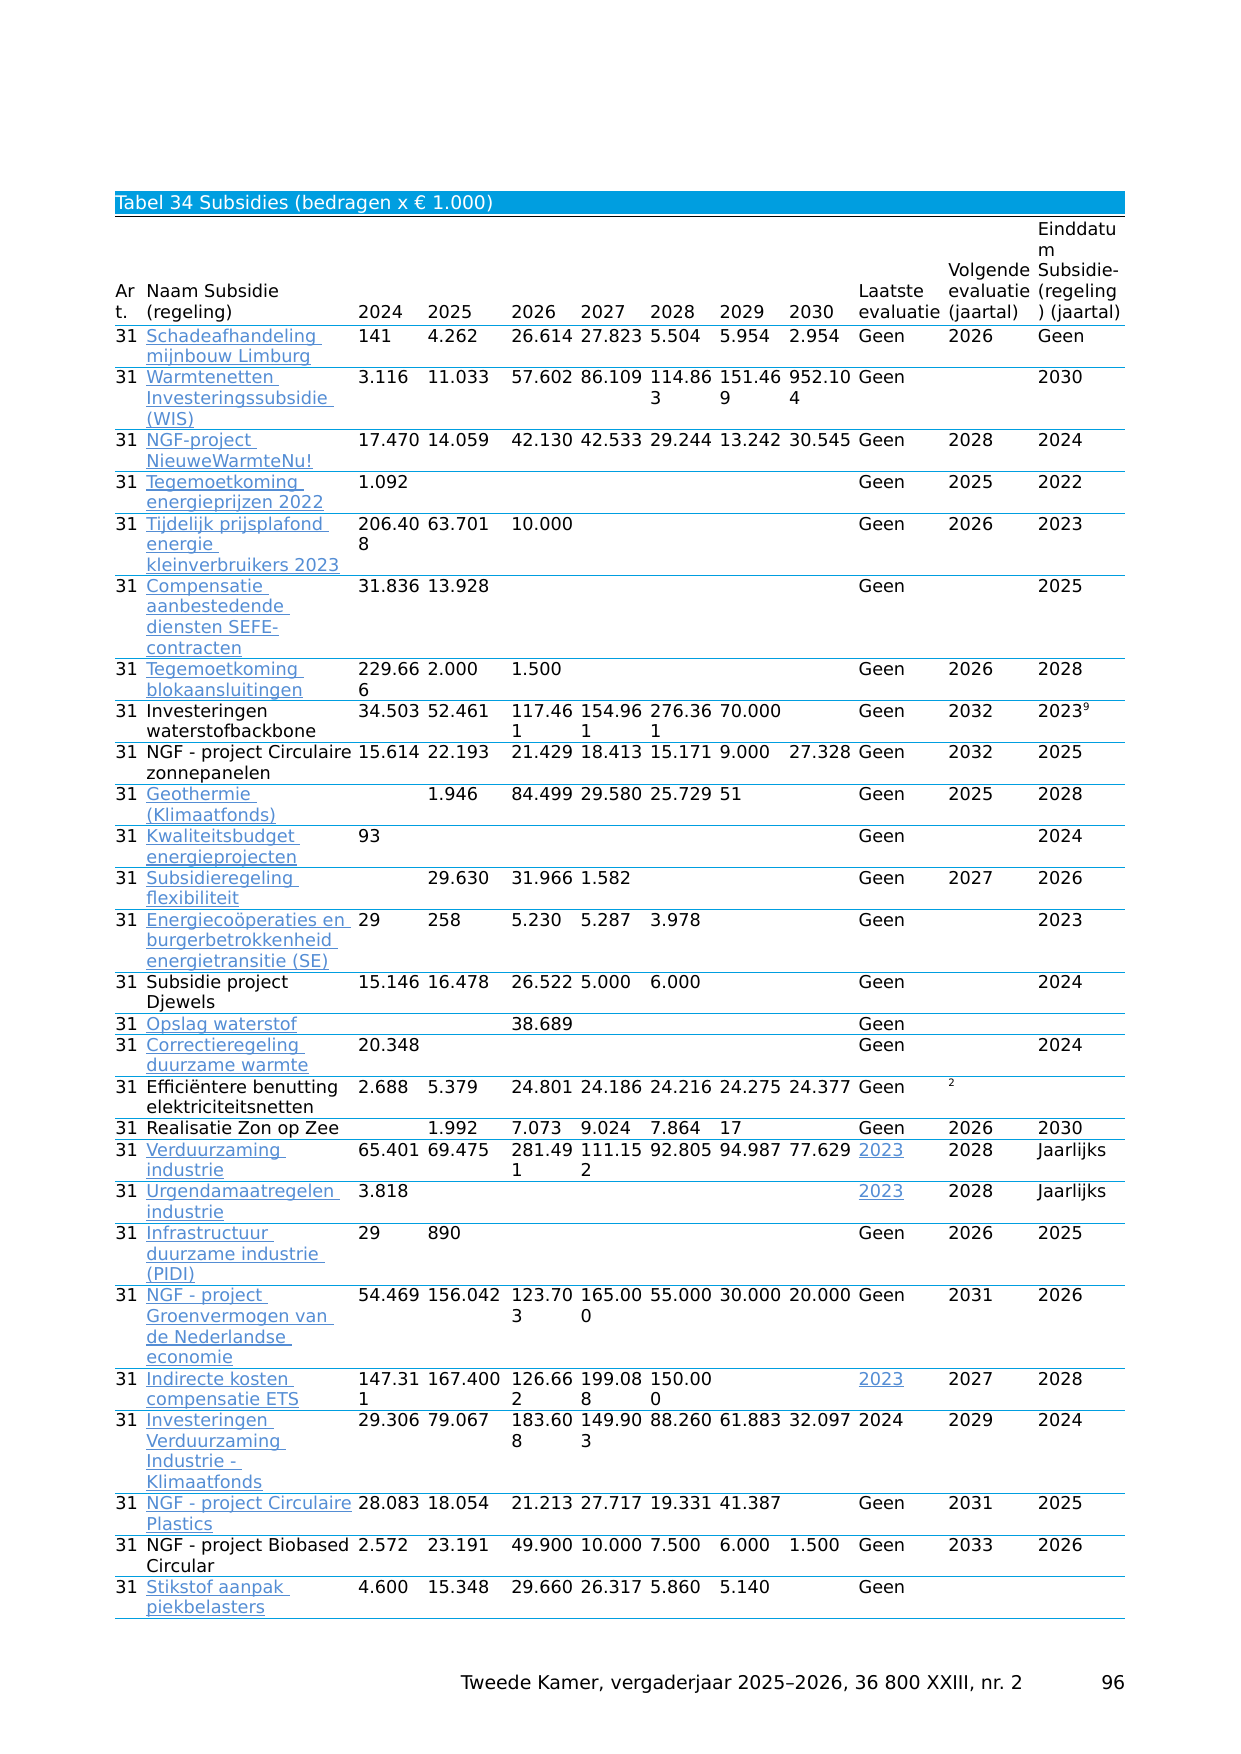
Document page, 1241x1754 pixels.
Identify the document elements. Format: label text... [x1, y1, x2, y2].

table_cell 31 [115, 1411, 143, 1493]
table_cell 30.545 [786, 430, 855, 471]
table_cell 2030 [1035, 368, 1125, 429]
table_cell 1.500 [786, 1536, 855, 1576]
table_cell [716, 1224, 786, 1285]
table_cell [424, 1035, 508, 1076]
table_cell 2028 [1035, 785, 1125, 825]
table_cell 38.689 [508, 1014, 577, 1034]
table_cell [786, 701, 855, 742]
table_cell 2027 [945, 1369, 1035, 1410]
table_cell 2024 [1035, 826, 1125, 867]
table_cell Geen [855, 576, 945, 658]
table_cell 2024 [1035, 1411, 1125, 1493]
table_cell [578, 1224, 647, 1285]
table_cell 2025 [1035, 1224, 1125, 1285]
table_cell Geen [855, 1536, 945, 1576]
table_cell 117.461 [508, 701, 577, 742]
table_cell 29.306 [355, 1411, 424, 1493]
table_cell 15.614 [355, 743, 424, 784]
table_cell Naam Subsidie (regeling) [143, 217, 355, 325]
table_cell 2025 [424, 217, 508, 325]
table_cell 2030 [1035, 1119, 1125, 1139]
table_cell Indirecte kosten compensatie ETS [143, 1369, 355, 1410]
table_cell Geen [855, 743, 945, 784]
table_cell [786, 1224, 855, 1285]
table_cell Investeringen waterstofbackbone [143, 701, 355, 742]
table_cell 29 [355, 910, 424, 971]
table_cell 114.863 [647, 368, 716, 429]
table_cell 9.000 [716, 743, 786, 784]
table_cell 18.413 [578, 743, 647, 784]
table_cell [786, 910, 855, 971]
table_cell Geen [855, 1494, 945, 1534]
table_cell 26.614 [508, 326, 577, 367]
table_cell 5.860 [647, 1577, 716, 1618]
table_cell Geen [855, 1577, 945, 1618]
table_cell [355, 1014, 424, 1034]
table_cell [578, 1014, 647, 1034]
table_cell Geen [855, 1035, 945, 1076]
table_cell [716, 1369, 786, 1410]
table_cell 5.287 [578, 910, 647, 971]
table_cell 20239 [1035, 701, 1125, 742]
table_cell 65.401 [355, 1140, 424, 1181]
table_cell [716, 472, 786, 513]
table_cell 281.491 [508, 1140, 577, 1181]
table_cell 3.978 [647, 910, 716, 971]
table_cell 10.000 [508, 514, 577, 575]
table_cell [508, 472, 577, 513]
table_cell 2024 [355, 217, 424, 325]
table_cell 1.992 [424, 1119, 508, 1139]
table_cell 2026 [1035, 1536, 1125, 1576]
table_cell 2022 [1035, 472, 1125, 513]
table_cell 156.042 [424, 1286, 508, 1368]
table_cell Geen [855, 514, 945, 575]
table_cell 199.088 [578, 1369, 647, 1410]
table_cell Geen [855, 1077, 945, 1118]
table_cell [508, 1224, 577, 1285]
table_cell 2025 [1035, 1494, 1125, 1534]
table_cell 92.805 [647, 1140, 716, 1181]
table_cell [647, 868, 716, 909]
table_cell 2026 [1035, 1286, 1125, 1368]
table_cell 31 [115, 326, 143, 367]
table_cell 2024 [1035, 973, 1125, 1013]
table_cell 2030 [786, 217, 855, 325]
table_cell 20.000 [786, 1286, 855, 1368]
table_cell [786, 514, 855, 575]
table_cell [716, 868, 786, 909]
table_cell 5.230 [508, 910, 577, 971]
table_cell 2025 [1035, 576, 1125, 658]
table_cell 31 [115, 1140, 143, 1181]
table_cell 5.504 [647, 326, 716, 367]
table_cell 42.130 [508, 430, 577, 471]
table_cell 4.600 [355, 1577, 424, 1618]
table_cell [786, 1577, 855, 1618]
table_cell 3.818 [355, 1182, 424, 1222]
table_cell [355, 1119, 424, 1139]
table_cell Geen [855, 1224, 945, 1285]
table_cell [578, 472, 647, 513]
table_cell Geen [855, 826, 945, 867]
table_cell 1.582 [578, 868, 647, 909]
table_cell Warmtenetten Investeringssubsidie (WIS) [143, 368, 355, 429]
table_cell Energiecoöperaties en burgerbetrokkenheid energietransitie (SE) [143, 910, 355, 971]
table_cell [945, 910, 1035, 971]
table_cell 123.703 [508, 1286, 577, 1368]
table_cell Geen [855, 368, 945, 429]
table_cell [647, 1014, 716, 1034]
table_cell [647, 514, 716, 575]
table_cell Geothermie (Klimaatfonds) [143, 785, 355, 825]
table_cell Correctieregeling duurzame warmte [143, 1035, 355, 1076]
table_cell 55.000 [647, 1286, 716, 1368]
table_cell 31 [115, 430, 143, 471]
table_cell Opslag waterstof [143, 1014, 355, 1034]
table_cell 5.954 [716, 326, 786, 367]
table_cell 11.033 [424, 368, 508, 429]
table_cell 14.059 [424, 430, 508, 471]
table_cell 2023 [855, 1182, 945, 1222]
table_cell Geen [855, 868, 945, 909]
table_cell [786, 785, 855, 825]
table_cell 51 [716, 785, 786, 825]
table_cell [716, 659, 786, 700]
table_cell [578, 1035, 647, 1076]
table_cell 31 [115, 514, 143, 575]
table_cell 31 [115, 910, 143, 971]
table_cell 86.109 [578, 368, 647, 429]
table_cell NGF - project Groenvermogen van de Nederlandse economie [143, 1286, 355, 1368]
table_cell Verduurzaming industrie [143, 1140, 355, 1181]
table_cell Tegemoetkoming blokaansluitingen [143, 659, 355, 700]
table_cell 31 [115, 868, 143, 909]
table_cell 10.000 [578, 1536, 647, 1576]
table_cell 2024 [1035, 1035, 1125, 1076]
table_cell Subsidieregeling flexibiliteit [143, 868, 355, 909]
table_cell 2026 [945, 326, 1035, 367]
table_cell 49.900 [508, 1536, 577, 1576]
table_cell [786, 973, 855, 1013]
table_cell 31 [115, 1286, 143, 1368]
table_cell 93 [355, 826, 424, 867]
table_cell [424, 1182, 508, 1222]
table_cell 24.186 [578, 1077, 647, 1118]
table_cell 24.801 [508, 1077, 577, 1118]
table_cell 41.387 [716, 1494, 786, 1534]
table_cell 24.216 [647, 1077, 716, 1118]
table_cell 2026 [945, 659, 1035, 700]
table_cell 31 [115, 1035, 143, 1076]
table_cell 31 [115, 1119, 143, 1139]
table_cell 2028 [1035, 1369, 1125, 1410]
table_cell 890 [424, 1224, 508, 1285]
table_cell 31 [115, 973, 143, 1013]
table_cell 3.116 [355, 368, 424, 429]
table_cell [786, 1369, 855, 1410]
table_cell [578, 1182, 647, 1222]
table_cell 27.328 [786, 743, 855, 784]
table_cell [647, 1182, 716, 1222]
table_cell 2027 [578, 217, 647, 325]
table_cell 21.429 [508, 743, 577, 784]
table_cell 16.478 [424, 973, 508, 1013]
table_cell Einddatum Subsidie- (regeling) (jaartal) [1035, 217, 1125, 325]
table_cell 31 [115, 1077, 143, 1118]
table_cell Schadeafhandeling mijnbouw Limburg [143, 326, 355, 367]
table_cell 2028 [1035, 659, 1125, 700]
table_cell [647, 1035, 716, 1076]
table_cell [786, 868, 855, 909]
table_cell [786, 826, 855, 867]
table_cell 17.470 [355, 430, 424, 471]
table_cell Laatste evaluatie [855, 217, 945, 325]
table_cell 31.966 [508, 868, 577, 909]
table_cell 84.499 [508, 785, 577, 825]
table_cell 2026 [945, 1119, 1035, 1139]
table_cell 31 [115, 1369, 143, 1410]
table_cell [786, 1035, 855, 1076]
table_cell 126.662 [508, 1369, 577, 1410]
table_cell [1035, 1077, 1125, 1118]
table_cell Geen [855, 659, 945, 700]
table_cell 2026 [508, 217, 577, 325]
table_cell 141 [355, 326, 424, 367]
table_cell 15.348 [424, 1577, 508, 1618]
table_cell Kwaliteitsbudget energieprojecten [143, 826, 355, 867]
table_cell 79.067 [424, 1411, 508, 1493]
table_cell 2.000 [424, 659, 508, 700]
table_cell 165.000 [578, 1286, 647, 1368]
table_cell 19.331 [647, 1494, 716, 1534]
table_cell [786, 576, 855, 658]
table_cell 34.503 [355, 701, 424, 742]
table_cell [647, 1224, 716, 1285]
table_cell Geen [855, 973, 945, 1013]
table_cell [578, 659, 647, 700]
table_cell Jaarlijks [1035, 1140, 1125, 1181]
table_cell 77.629 [786, 1140, 855, 1181]
table_cell NGF-project NieuweWarmteNu! [143, 430, 355, 471]
table_cell 31 [115, 1014, 143, 1034]
table_cell 150.000 [647, 1369, 716, 1410]
table_cell [647, 576, 716, 658]
table_cell [716, 826, 786, 867]
table_cell 13.928 [424, 576, 508, 658]
table_cell [945, 826, 1035, 867]
table_cell [716, 910, 786, 971]
table_cell 22.193 [424, 743, 508, 784]
table_cell [945, 1577, 1035, 1618]
table_cell Geen [855, 430, 945, 471]
table_cell Stikstof aanpak piekbelasters [143, 1577, 355, 1618]
table_cell NGF - project Biobased Circular [143, 1536, 355, 1576]
table_cell 15.146 [355, 973, 424, 1013]
table_cell 147.311 [355, 1369, 424, 1410]
table_cell 17 [716, 1119, 786, 1139]
table_cell [1035, 1577, 1125, 1618]
table_cell 31 [115, 701, 143, 742]
table_cell [786, 1014, 855, 1034]
table_cell Investeringen Verduurzaming Industrie - Klimaatfonds [143, 1411, 355, 1493]
table_cell 2023 [855, 1140, 945, 1181]
table_cell 21.213 [508, 1494, 577, 1534]
table_cell 2028 [647, 217, 716, 325]
table_cell [508, 1035, 577, 1076]
table_cell 2025 [945, 785, 1035, 825]
table_cell Geen [1035, 326, 1125, 367]
table_cell [424, 826, 508, 867]
table_cell [716, 514, 786, 575]
table_cell Compensatie aanbestedende diensten SEFE-contracten [143, 576, 355, 658]
table_cell 2026 [945, 514, 1035, 575]
table_cell Realisatie Zon op Zee [143, 1119, 355, 1139]
table_cell [424, 1014, 508, 1034]
table_cell Subsidie project Djewels [143, 973, 355, 1013]
table_cell 7.864 [647, 1119, 716, 1139]
table_cell 31 [115, 1577, 143, 1618]
table_cell 2031 [945, 1286, 1035, 1368]
table_cell 32.097 [786, 1411, 855, 1493]
table_cell 63.701 [424, 514, 508, 575]
table_cell 57.602 [508, 368, 577, 429]
table_cell Geen [855, 785, 945, 825]
table_cell Geen [855, 472, 945, 513]
table_cell 28.083 [355, 1494, 424, 1534]
table_cell 2031 [945, 1494, 1035, 1534]
table_cell 2032 [945, 743, 1035, 784]
table_cell [508, 826, 577, 867]
table_cell 276.361 [647, 701, 716, 742]
table_cell [716, 576, 786, 658]
table_cell 18.054 [424, 1494, 508, 1534]
table_cell 20.348 [355, 1035, 424, 1076]
table_cell 31 [115, 743, 143, 784]
table_cell 952.104 [786, 368, 855, 429]
table_cell 6.000 [647, 973, 716, 1013]
table_cell 2 [945, 1077, 1035, 1118]
table_cell [945, 1014, 1035, 1034]
table_cell [1035, 1014, 1125, 1034]
table_cell 5.000 [578, 973, 647, 1013]
table_cell 70.000 [716, 701, 786, 742]
table_cell 27.717 [578, 1494, 647, 1534]
table_cell 54.469 [355, 1286, 424, 1368]
table_cell 2026 [1035, 868, 1125, 909]
table_cell [716, 1014, 786, 1034]
table_cell 30.000 [716, 1286, 786, 1368]
table_cell [786, 659, 855, 700]
table_cell Urgendamaatregelen industrie [143, 1182, 355, 1222]
table_cell 13.242 [716, 430, 786, 471]
table_cell 31 [115, 1224, 143, 1285]
table_cell 5.379 [424, 1077, 508, 1118]
table_cell 258 [424, 910, 508, 971]
table_cell 31 [115, 785, 143, 825]
table_cell 2026 [945, 1224, 1035, 1285]
table_cell 2.572 [355, 1536, 424, 1576]
table_cell Geen [855, 701, 945, 742]
table_cell [578, 826, 647, 867]
table_cell 31 [115, 1536, 143, 1576]
table_cell Geen [855, 910, 945, 971]
table_cell [945, 973, 1035, 1013]
table_cell 2029 [945, 1411, 1035, 1493]
table_cell 25.729 [647, 785, 716, 825]
table_cell 2028 [945, 1182, 1035, 1222]
table_cell [508, 1182, 577, 1222]
table_cell 4.262 [424, 326, 508, 367]
table_cell 183.608 [508, 1411, 577, 1493]
table_cell [424, 472, 508, 513]
table_cell 31 [115, 826, 143, 867]
table_cell 2.688 [355, 1077, 424, 1118]
table_cell 31 [115, 368, 143, 429]
table_cell [945, 1035, 1035, 1076]
table_cell NGF - project Circulaire Plastics [143, 1494, 355, 1534]
table_cell 88.260 [647, 1411, 716, 1493]
table_cell 6.000 [716, 1536, 786, 1576]
table_cell [945, 576, 1035, 658]
table_cell 1.946 [424, 785, 508, 825]
table_cell Volgende evaluatie (jaartal) [945, 217, 1035, 325]
table_cell 154.961 [578, 701, 647, 742]
table_cell [786, 472, 855, 513]
table_cell 31.836 [355, 576, 424, 658]
table_cell [716, 1182, 786, 1222]
table_cell 2027 [945, 868, 1035, 909]
table_cell 69.475 [424, 1140, 508, 1181]
table_cell 2028 [945, 430, 1035, 471]
table_cell [578, 576, 647, 658]
table_cell 29.244 [647, 430, 716, 471]
table_cell 31 [115, 1494, 143, 1534]
table_cell [508, 576, 577, 658]
table_cell 2024 [1035, 430, 1125, 471]
table_cell 2033 [945, 1536, 1035, 1576]
table_cell Art. [115, 217, 143, 325]
table_cell 167.400 [424, 1369, 508, 1410]
table_cell 31 [115, 472, 143, 513]
table_cell [945, 368, 1035, 429]
table_cell 15.171 [647, 743, 716, 784]
table_cell 111.152 [578, 1140, 647, 1181]
table_cell 7.073 [508, 1119, 577, 1139]
table_cell Tijdelijk prijsplafond energie kleinverbruikers 2023 [143, 514, 355, 575]
table_cell 206.408 [355, 514, 424, 575]
table_cell 149.903 [578, 1411, 647, 1493]
table_cell Tegemoetkoming energieprijzen 2022 [143, 472, 355, 513]
table_cell 151.469 [716, 368, 786, 429]
table_cell 31 [115, 1182, 143, 1222]
table_cell 29 [355, 1224, 424, 1285]
table_cell Infrastructuur duurzame industrie (PIDI) [143, 1224, 355, 1285]
table_cell 1.092 [355, 472, 424, 513]
table_cell 29.580 [578, 785, 647, 825]
table_cell [647, 826, 716, 867]
table_cell 2.954 [786, 326, 855, 367]
table_cell [786, 1494, 855, 1534]
table_cell 2023 [1035, 910, 1125, 971]
table_cell 94.987 [716, 1140, 786, 1181]
table_cell 2024 [855, 1411, 945, 1493]
table_cell 2028 [945, 1140, 1035, 1181]
table_cell [355, 785, 424, 825]
table_cell 5.140 [716, 1577, 786, 1618]
table_cell 2023 [855, 1369, 945, 1410]
table_cell 24.377 [786, 1077, 855, 1118]
table_cell NGF - project Circulaire zonnepanelen [143, 743, 355, 784]
table_cell 61.883 [716, 1411, 786, 1493]
table_cell Geen [855, 1014, 945, 1034]
table_cell [786, 1119, 855, 1139]
table_cell 1.500 [508, 659, 577, 700]
table_cell 9.024 [578, 1119, 647, 1139]
table_cell 29.660 [508, 1577, 577, 1618]
table_cell 2029 [716, 217, 786, 325]
table_cell 2025 [945, 472, 1035, 513]
table_cell 42.533 [578, 430, 647, 471]
table_cell [786, 1182, 855, 1222]
table_cell Geen [855, 1119, 945, 1139]
table_cell [716, 973, 786, 1013]
table_cell [578, 514, 647, 575]
table_cell 23.191 [424, 1536, 508, 1576]
table_cell 31 [115, 659, 143, 700]
table_cell 24.275 [716, 1077, 786, 1118]
table_cell 2025 [1035, 743, 1125, 784]
table_cell Geen [855, 326, 945, 367]
table_cell 29.630 [424, 868, 508, 909]
table_cell [716, 1035, 786, 1076]
table_cell Efficiëntere benutting elektriciteitsnetten [143, 1077, 355, 1118]
table_cell 31 [115, 576, 143, 658]
table_cell 26.317 [578, 1577, 647, 1618]
table_cell 26.522 [508, 973, 577, 1013]
table_cell Geen [855, 1286, 945, 1368]
table_cell [355, 868, 424, 909]
table_cell [647, 659, 716, 700]
table_cell 229.666 [355, 659, 424, 700]
table_cell 2023 [1035, 514, 1125, 575]
table_cell 52.461 [424, 701, 508, 742]
table_cell Jaarlijks [1035, 1182, 1125, 1222]
table_cell [647, 472, 716, 513]
table_cell 27.823 [578, 326, 647, 367]
table_cell 7.500 [647, 1536, 716, 1576]
table_cell 2032 [945, 701, 1035, 742]
